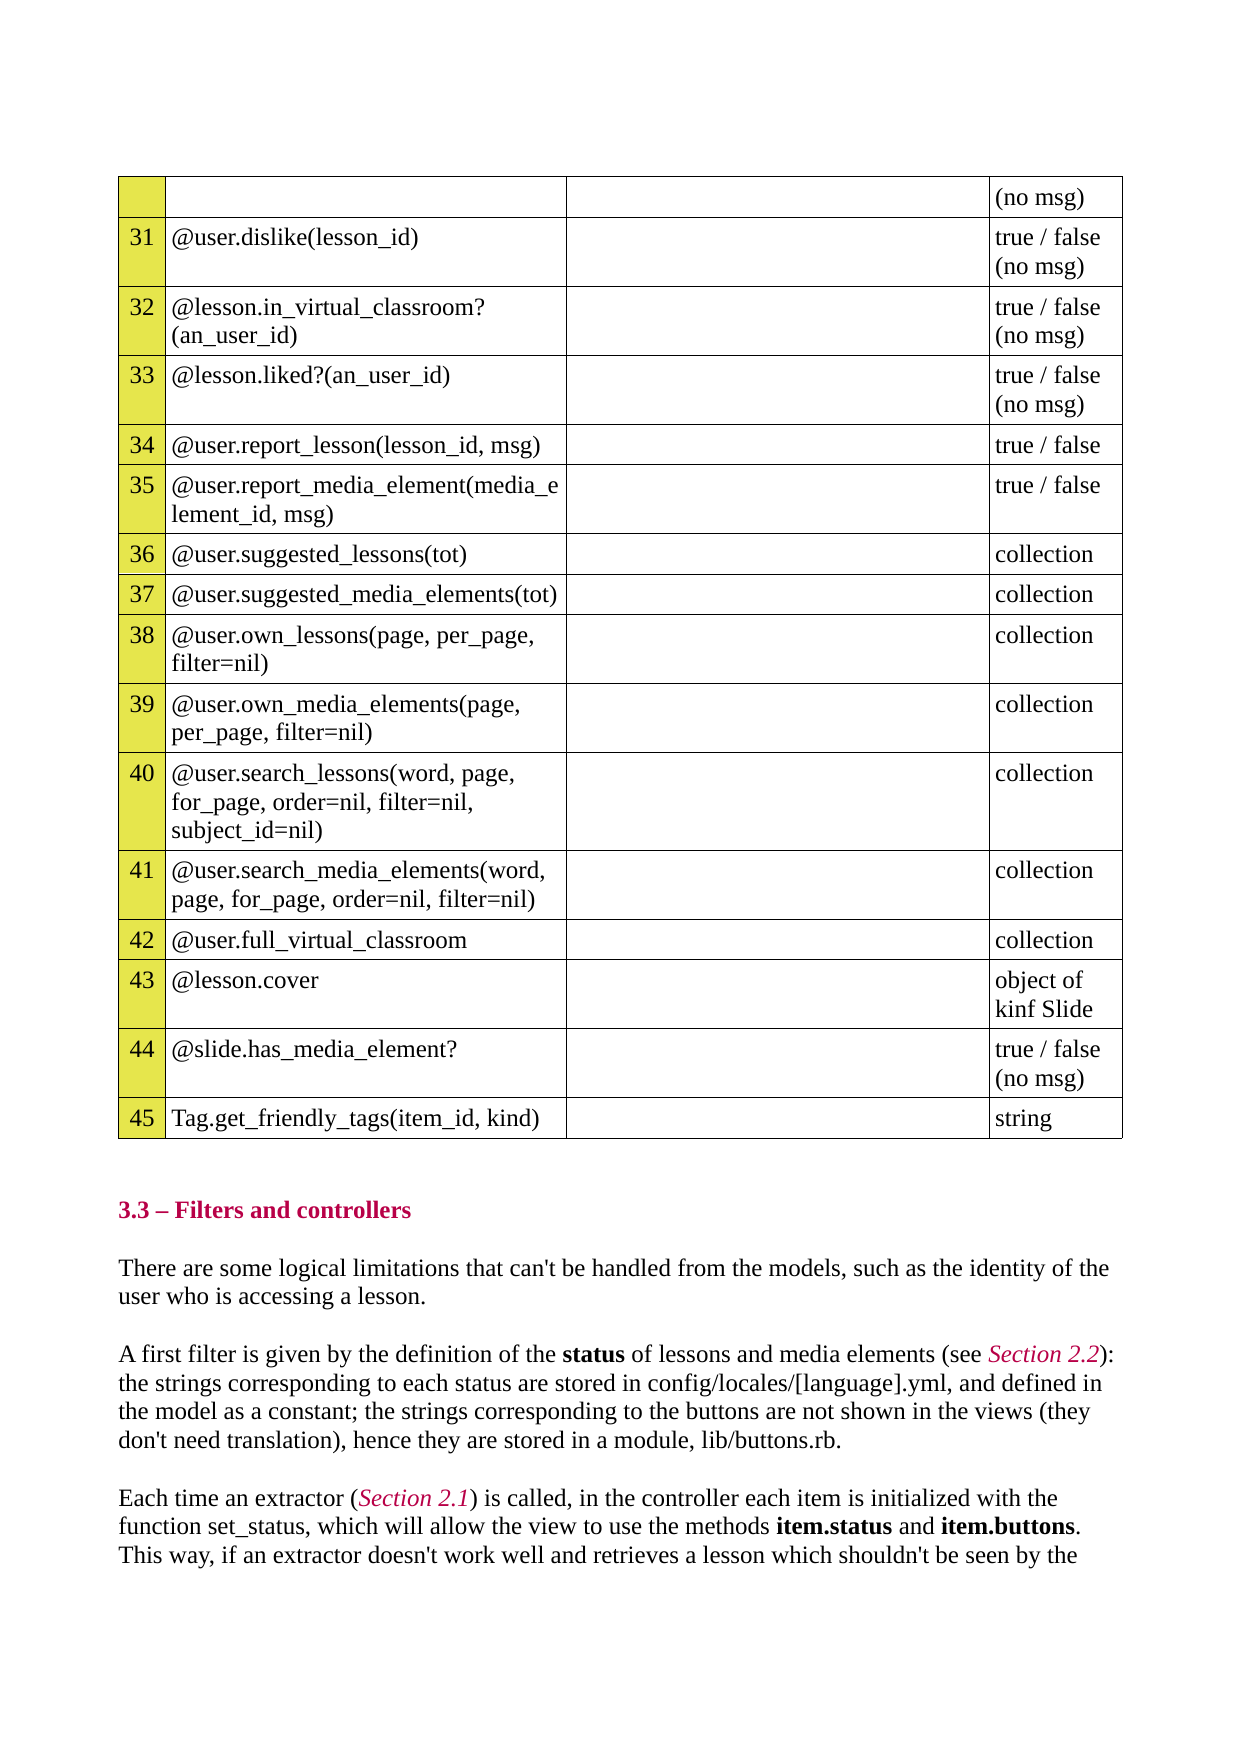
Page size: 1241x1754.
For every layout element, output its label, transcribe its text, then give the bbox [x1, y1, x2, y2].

table_cell @user.report_media_element(media_element_id, msg) [166, 465, 566, 533]
table_cell [567, 177, 989, 217]
table_cell 37 [119, 575, 165, 614]
table_cell true / false [990, 465, 1122, 533]
table_cell @lesson.in_virtual_classroom?(an_user_id) [166, 287, 566, 355]
table_cell [119, 177, 165, 217]
table_cell true / false (no msg) [990, 1029, 1122, 1097]
table_cell [567, 615, 989, 683]
table_cell @user.report_lesson(lesson_id, msg) [166, 425, 566, 464]
table_cell @lesson.cover [166, 960, 566, 1028]
text 3.3 – Filters and controllers [118, 1195, 1122, 1224]
table_cell @user.own_media_elements(page, per_page, filter=nil) [166, 684, 566, 752]
table_cell [567, 425, 989, 464]
text A first filter is given by the definition of the status of lessons and media elements (see Section 2.2): the strings corresponding to each status are stored in config/locales/[language].yml, and defined in the model as a constant; the strings corresponding to the buttons are not shown in the views (they don't need translation), hence they are stored in a module, lib/buttons.rb. [118, 1339, 1122, 1454]
table_cell (no msg) [990, 177, 1122, 217]
table_cell true / false (no msg) [990, 287, 1122, 355]
table_cell @user.own_lessons(page, per_page, filter=nil) [166, 615, 566, 683]
table_cell 35 [119, 465, 165, 533]
table_cell 39 [119, 684, 165, 752]
table_cell Tag.get_friendly_tags(item_id, kind) [166, 1098, 566, 1138]
table_cell 45 [119, 1098, 165, 1138]
table_cell collection [990, 753, 1122, 850]
table_cell collection [990, 684, 1122, 752]
table_cell 36 [119, 534, 165, 573]
table_cell 42 [119, 920, 165, 959]
table_cell [567, 920, 989, 959]
table_cell [567, 575, 989, 614]
table_cell string [990, 1098, 1122, 1138]
table_cell @user.dislike(lesson_id) [166, 218, 566, 286]
table_cell 33 [119, 356, 165, 424]
table_cell [567, 465, 989, 533]
table_cell 41 [119, 851, 165, 919]
table_cell @lesson.liked?(an_user_id) [166, 356, 566, 424]
table_cell 32 [119, 287, 165, 355]
table_cell collection [990, 534, 1122, 573]
table_cell 44 [119, 1029, 165, 1097]
table_cell 38 [119, 615, 165, 683]
table_cell @user.full_virtual_classroom [166, 920, 566, 959]
table_cell 43 [119, 960, 165, 1028]
table_cell 31 [119, 218, 165, 286]
table_cell [567, 1029, 989, 1097]
table_cell @slide.has_media_element? [166, 1029, 566, 1097]
table_cell [567, 287, 989, 355]
table_cell collection [990, 920, 1122, 959]
table_cell collection [990, 575, 1122, 614]
table_cell @user.suggested_lessons(tot) [166, 534, 566, 573]
table_cell @user.suggested_media_elements(tot) [166, 575, 566, 614]
table_cell @user.search_lessons(word, page, for_page, order=nil, filter=nil, subject_id=nil) [166, 753, 566, 850]
table_cell [567, 356, 989, 424]
table_cell [567, 753, 989, 850]
table_cell [567, 960, 989, 1028]
table_cell [567, 534, 989, 573]
table_cell [567, 1098, 989, 1138]
table_cell true / false (no msg) [990, 218, 1122, 286]
text Each time an extractor (Section 2.1) is called, in the controller each item is initialized with the function set_status, which will allow the view to use the methods item.status and item.buttons. This way, if an extractor doesn't work well and retrieves a lesson which shouldn't be seen by the [118, 1483, 1122, 1569]
table_cell [166, 177, 566, 217]
table_cell [567, 684, 989, 752]
table_cell [567, 218, 989, 286]
table_cell 34 [119, 425, 165, 464]
table_cell [567, 851, 989, 919]
table_cell true / false [990, 425, 1122, 464]
table_cell collection [990, 851, 1122, 919]
table_cell collection [990, 615, 1122, 683]
table_cell @user.search_media_elements(word, page, for_page, order=nil, filter=nil) [166, 851, 566, 919]
table_cell 40 [119, 753, 165, 850]
table_cell true / false (no msg) [990, 356, 1122, 424]
table_cell object of kinf Slide [990, 960, 1122, 1028]
text There are some logical limitations that can't be handled from the models, such as the identity of the user who is accessing a lesson. [118, 1253, 1122, 1310]
